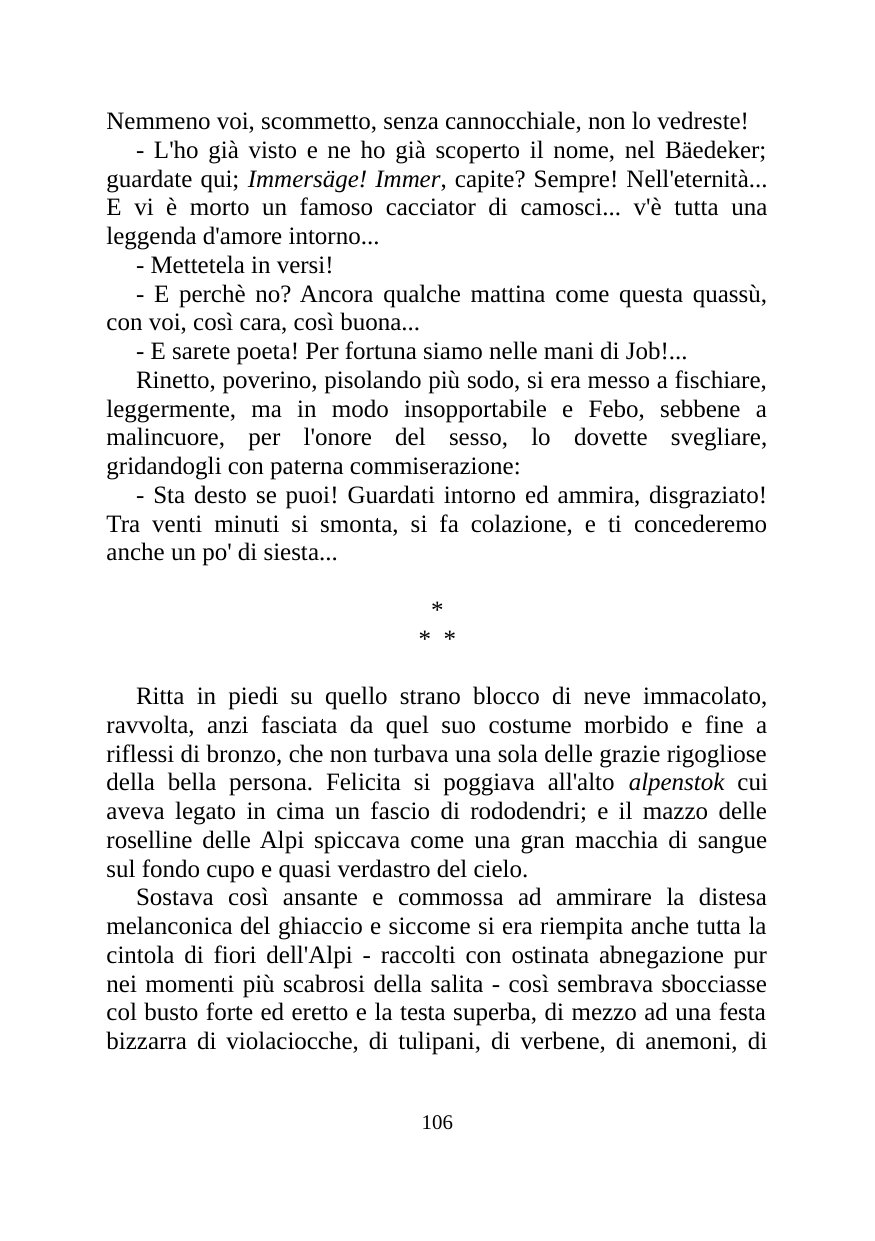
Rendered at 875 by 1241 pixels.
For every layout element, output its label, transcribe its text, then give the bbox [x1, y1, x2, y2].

text Ritta in piedi su quello strano blocco di neve immacolato, ravvolta, anzi fasciata da quel suo costume morbido e fine a riflessi di bronzo, che non turbava una sola delle grazie rigogliose della bella persona. Felicita si poggiava all'alto alpenstok cui aveva legato in cima un fascio di rododendri; e il mazzo delle roselline delle Alpi spiccava come una gran macchia di sangue sul fondo cupo e quasi verdastro del cielo. [106, 681, 768, 882]
text * * [106, 624, 768, 652]
text - Sta desto se puoi! Guardati intorno ed ammira, disgraziato! Tra venti minuti si smonta, si fa colazione, e ti concederemo anche un po' di siesta... [106, 480, 768, 566]
text - Mettetela in versi! [106, 250, 768, 279]
text * [106, 595, 768, 624]
text Nemmeno voi, scommetto, senza cannocchiale, non lo vedreste! [106, 106, 768, 135]
text Sostava così ansante e commossa ad ammirare la distesa melanconica del ghiaccio e siccome si era riempita anche tutta la cintola di fiori dell'Alpi - raccolti con ostinata abnegazione pur nei momenti più scabrosi della salita - così sembrava sbocciasse col busto forte ed eretto e la testa superba, di mezzo ad una festa bizzarra di violaciocche, di tulipani, di verbene, di anemoni, di [106, 882, 768, 1055]
text - E perchè no? Ancora qualche mattina come questa quassù, con voi, così cara, così buona... [106, 279, 768, 336]
text - L'ho già visto e ne ho già scoperto il nome, nel Bäedeker; guardate qui; Immersäge! Immer, capite? Sempre! Nell'eternità... E vi è morto un famoso cacciator di camosci... v'è tutta una leggenda d'amore intorno... [106, 135, 768, 250]
text - E sarete poeta! Per fortuna siamo nelle mani di Job!... [106, 336, 768, 365]
text Rinetto, poverino, pisolando più sodo, si era messo a fischiare, leggermente, ma in modo insopportabile e Febo, sebbene a malincuore, per l'onore del sesso, lo dovette svegliare, gridandogli con paterna commiserazione: [106, 365, 768, 480]
